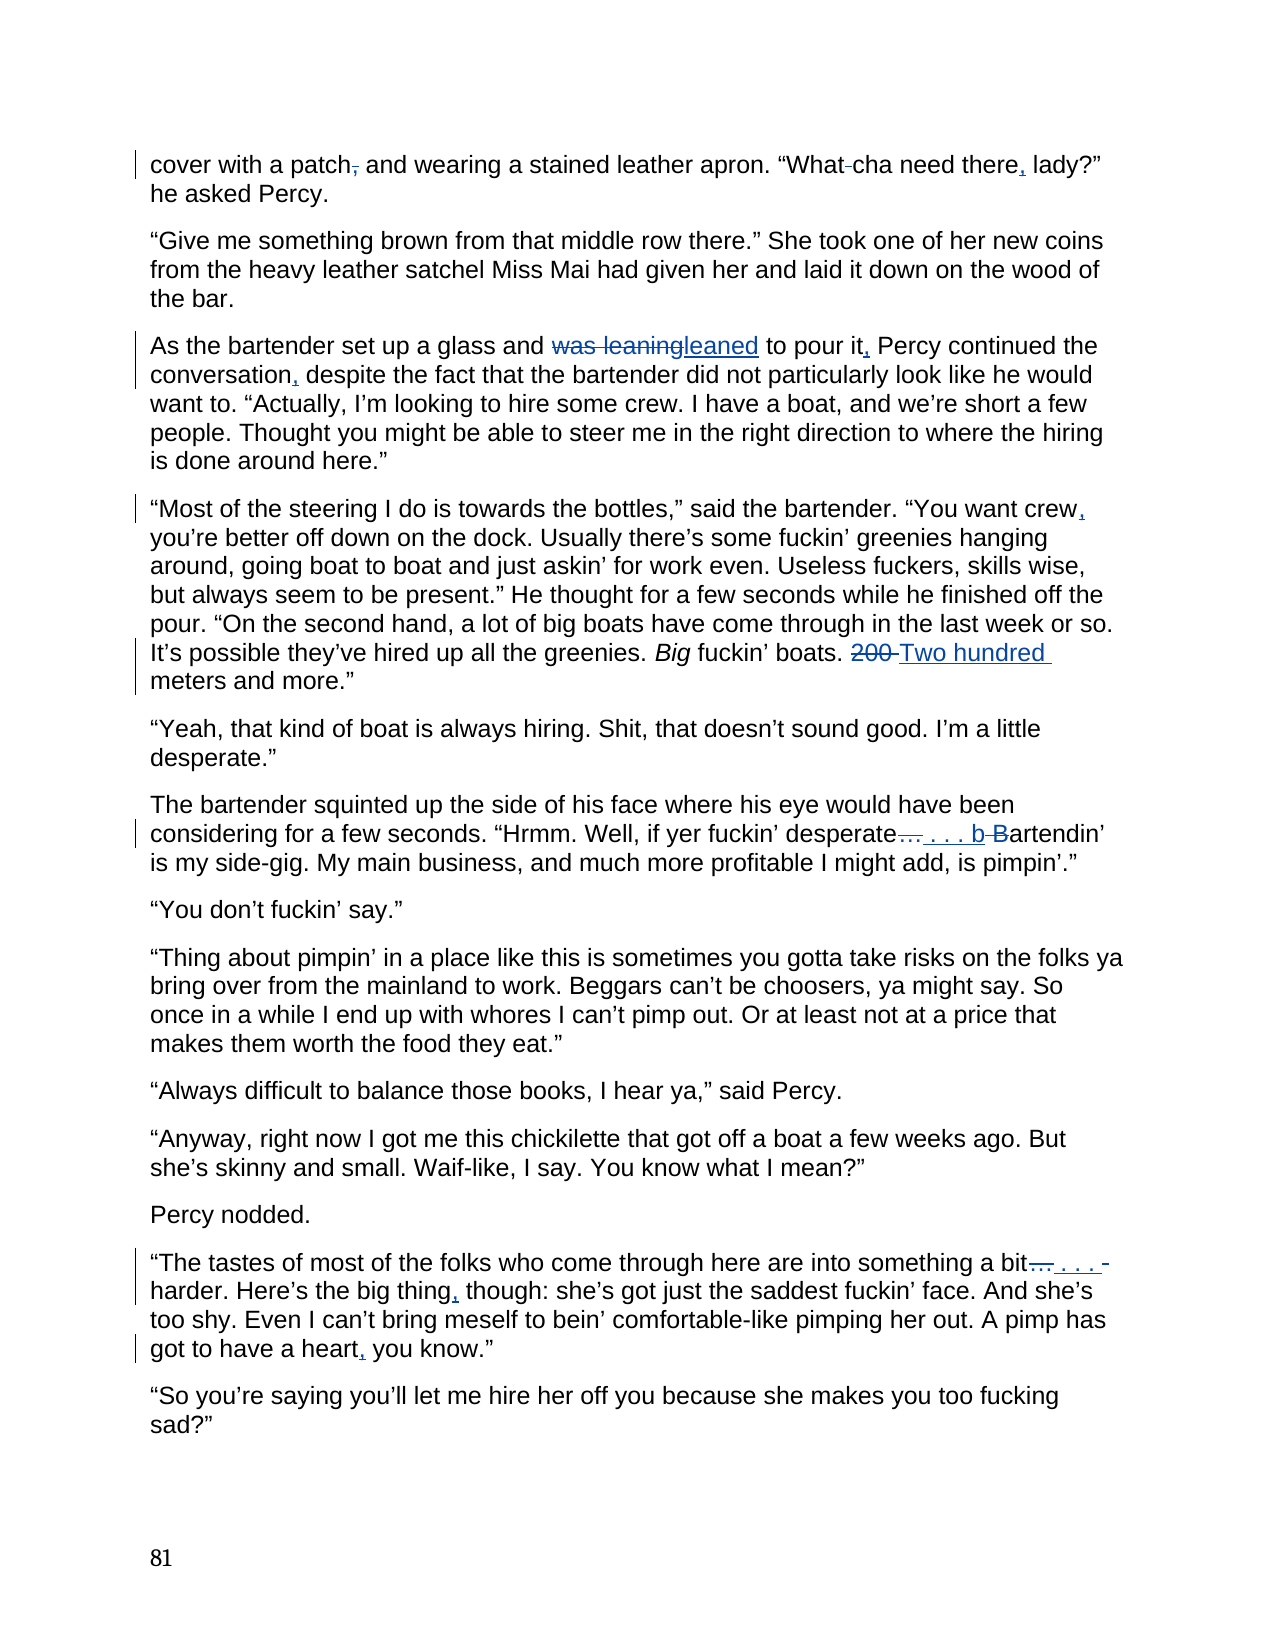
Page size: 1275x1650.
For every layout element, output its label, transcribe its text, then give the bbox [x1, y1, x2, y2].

text “Thing about pimpin’ in a place like this is sometimes you gotta take risks on the folks ya bring over from the mainland to work. Beggars can’t be choosers, ya might say. So once in a while I end up with whores I can’t pimp out. Or at least not at a price that makes them worth the food they eat.” [150, 942, 1125, 1057]
text “Anyway, right now I got me this chickilette that got off a boat a few weeks ago. But she’s skinny and small. Waif-like, I say. You know what I mean?” [150, 1124, 1125, 1181]
text “So you’re saying you’ll let me hire her off you because she makes you too fucking sad?” [150, 1381, 1125, 1439]
text Percy nodded. [150, 1200, 1125, 1229]
text The bartender squinted up the side of his face where his eye would have been considering for a few seconds. “Hrmm. Well, if yer fuckin’ desperate . . . bartendin’ is my side-gig. My main business, and much more profitable I might add, is pimpin’.” [150, 790, 1125, 876]
text “Most of the steering I do is towards the bottles,” said the bartender. “You want crew, you’re better off down on the dock. Usually there’s some fuckin’ greenies hanging around, going boat to boat and just askin’ for work even. Useless fuckers, skills wise, but always seem to be present.” He thought for a few seconds while he finished off the pour. “On the second hand, a lot of big boats have come through in the last week or so. It’s possible they’ve hired up all the greenies. Big fuckin’ boats. Two hundred meters and more.” [150, 494, 1125, 695]
text “Always difficult to balance those books, I hear ya,” said Percy. [150, 1076, 1125, 1105]
text “The tastes of most of the folks who come through here are into something a bit . . . harder. Here’s the big thing, though: she’s got just the saddest fuckin’ face. And she’s too shy. Even I can’t bring meself to bein’ comfortable-like pimping her out. A pimp has got to have a heart, you know.” [150, 1247, 1125, 1362]
text “Give me something brown from that middle row there.” She took one of her new coins from the heavy leather satchel Miss Mai had given her and laid it down on the wood of the bar. [150, 226, 1125, 312]
text cover with a patch and wearing a stained leather apron. “Whatcha need there, lady?” he asked Percy. [150, 150, 1125, 207]
text As the bartender set up a glass and leaned to pour it, Percy continued the conversation, despite the fact that the bartender did not particularly look like he would want to. “Actually, I’m looking to hire some crew. I have a boat, and we’re short a few people. Thought you might be able to steer me in the right direction to where the hiring is done around here.” [150, 331, 1125, 475]
text “Yeah, that kind of boat is always hiring. Shit, that doesn’t sound good. I’m a little desperate.” [150, 714, 1125, 771]
text “You don’t fuckin’ say.” [150, 895, 1125, 924]
